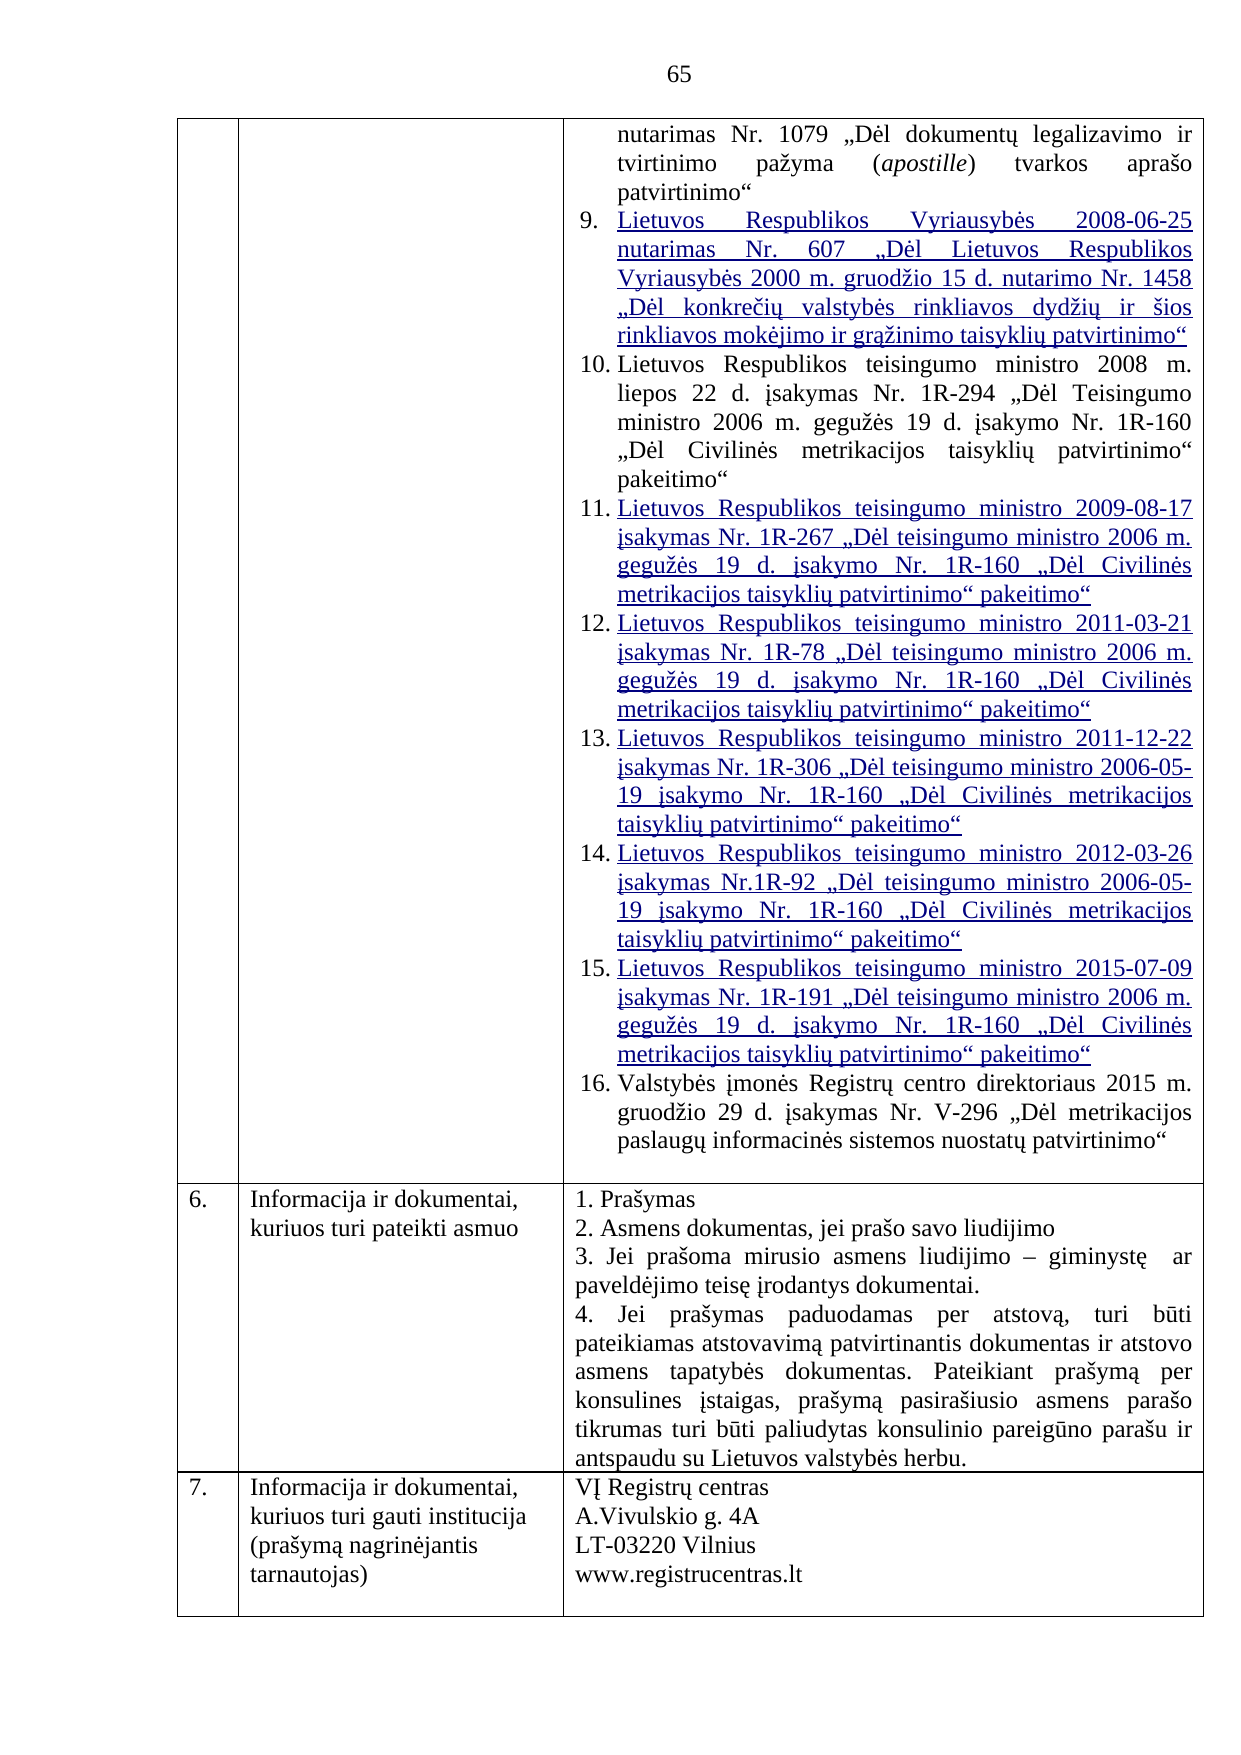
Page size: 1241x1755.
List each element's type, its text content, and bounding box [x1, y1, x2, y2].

table_cell [178, 119, 238, 1183]
table_cell VĮ Registrų centras A.Vivulskio g. 4A LT-03220 Vilnius www.registrucentras.lt [564, 1473, 1203, 1616]
table_cell [239, 119, 563, 1183]
table_cell Informacija ir dokumentai, kuriuos turi gauti institucija (prašymą nagrinėjantis tarnautojas) [239, 1473, 563, 1616]
table_cell 1. Prašymas 2. Asmens dokumentas, jei prašo savo liudijimo 3. Jei prašoma mirusio asmens liudijimo – giminystę ar paveldėjimo teisę įrodantys dokumentai. 4. Jei prašymas paduodamas per atstovą, turi būti pateikiamas atstovavimą patvirtinantis dokumentas ir atstovo asmens tapatybės dokumentas. Pateikiant prašymą per konsulines įstaigas, prašymą pasirašiusio asmens parašo tikrumas turi būti paliudytas konsulinio pareigūno parašu ir antspaudu su Lietuvos valstybės herbu. [564, 1184, 1203, 1471]
table_cell Informacija ir dokumentai, kuriuos turi pateikti asmuo [239, 1184, 563, 1471]
table_cell 7. [178, 1473, 238, 1616]
table_cell nutarimas Nr. 1079 „Dėl dokumentų legalizavimo ir tvirtinimo pažyma (apostille) tvarkos aprašo patvirtinimo“ 9. Lietuvos Respublikos Vyriausybės 2008-06-25 nutarimas Nr. 607 „Dėl Lietuvos Respublikos Vyriausybės 2000 m. gruodžio 15 d. nutarimo Nr. 1458 „Dėl konkrečių valstybės rinkliavos dydžių ir šios rinkliavos mokėjimo ir grąžinimo taisyklių patvirtinimo“ 10. Lietuvos Respublikos teisingumo ministro 2008 m. liepos 22 d. įsakymas Nr. 1R-294 „Dėl Teisingumo ministro 2006 m. gegužės 19 d. įsakymo Nr. 1R-160 „Dėl Civilinės metrikacijos taisyklių patvirtinimo“ pakeitimo“ 11. Lietuvos Respublikos teisingumo ministro 2009-08-17 įsakymas Nr. 1R-267 „Dėl teisingumo ministro 2006 m. gegužės 19 d. įsakymo Nr. 1R-160 „Dėl Civilinės metrikacijos taisyklių patvirtinimo“ pakeitimo“ 12. Lietuvos Respublikos teisingumo ministro 2011-03-21 įsakymas Nr. 1R-78 „Dėl teisingumo ministro 2006 m. gegužės 19 d. įsakymo Nr. 1R-160 „Dėl Civilinės metrikacijos taisyklių patvirtinimo“ pakeitimo“ 13. Lietuvos Respublikos teisingumo ministro 2011-12-22 įsakymas Nr. 1R-306 „Dėl teisingumo ministro 2006-05-19 įsakymo Nr. 1R-160 „Dėl Civilinės metrikacijos taisyklių patvirtinimo“ pakeitimo“ 14. Lietuvos Respublikos teisingumo ministro 2012-03-26 įsakymas Nr.1R-92 „Dėl teisingumo ministro 2006-05-19 įsakymo Nr. 1R-160 „Dėl Civilinės metrikacijos taisyklių patvirtinimo“ pakeitimo“ 15. Lietuvos Respublikos teisingumo ministro 2015-07-09 įsakymas Nr. 1R-191 „Dėl teisingumo ministro 2006 m. gegužės 19 d. įsakymo Nr. 1R-160 „Dėl Civilinės metrikacijos taisyklių patvirtinimo“ pakeitimo“ 16. Valstybės įmonės Registrų centro direktoriaus 2015 m. gruodžio 29 d. įsakymas Nr. V-296 „Dėl metrikacijos paslaugų informacinės sistemos nuostatų patvirtinimo“ [564, 119, 1203, 1183]
table_cell 6. [178, 1184, 238, 1471]
